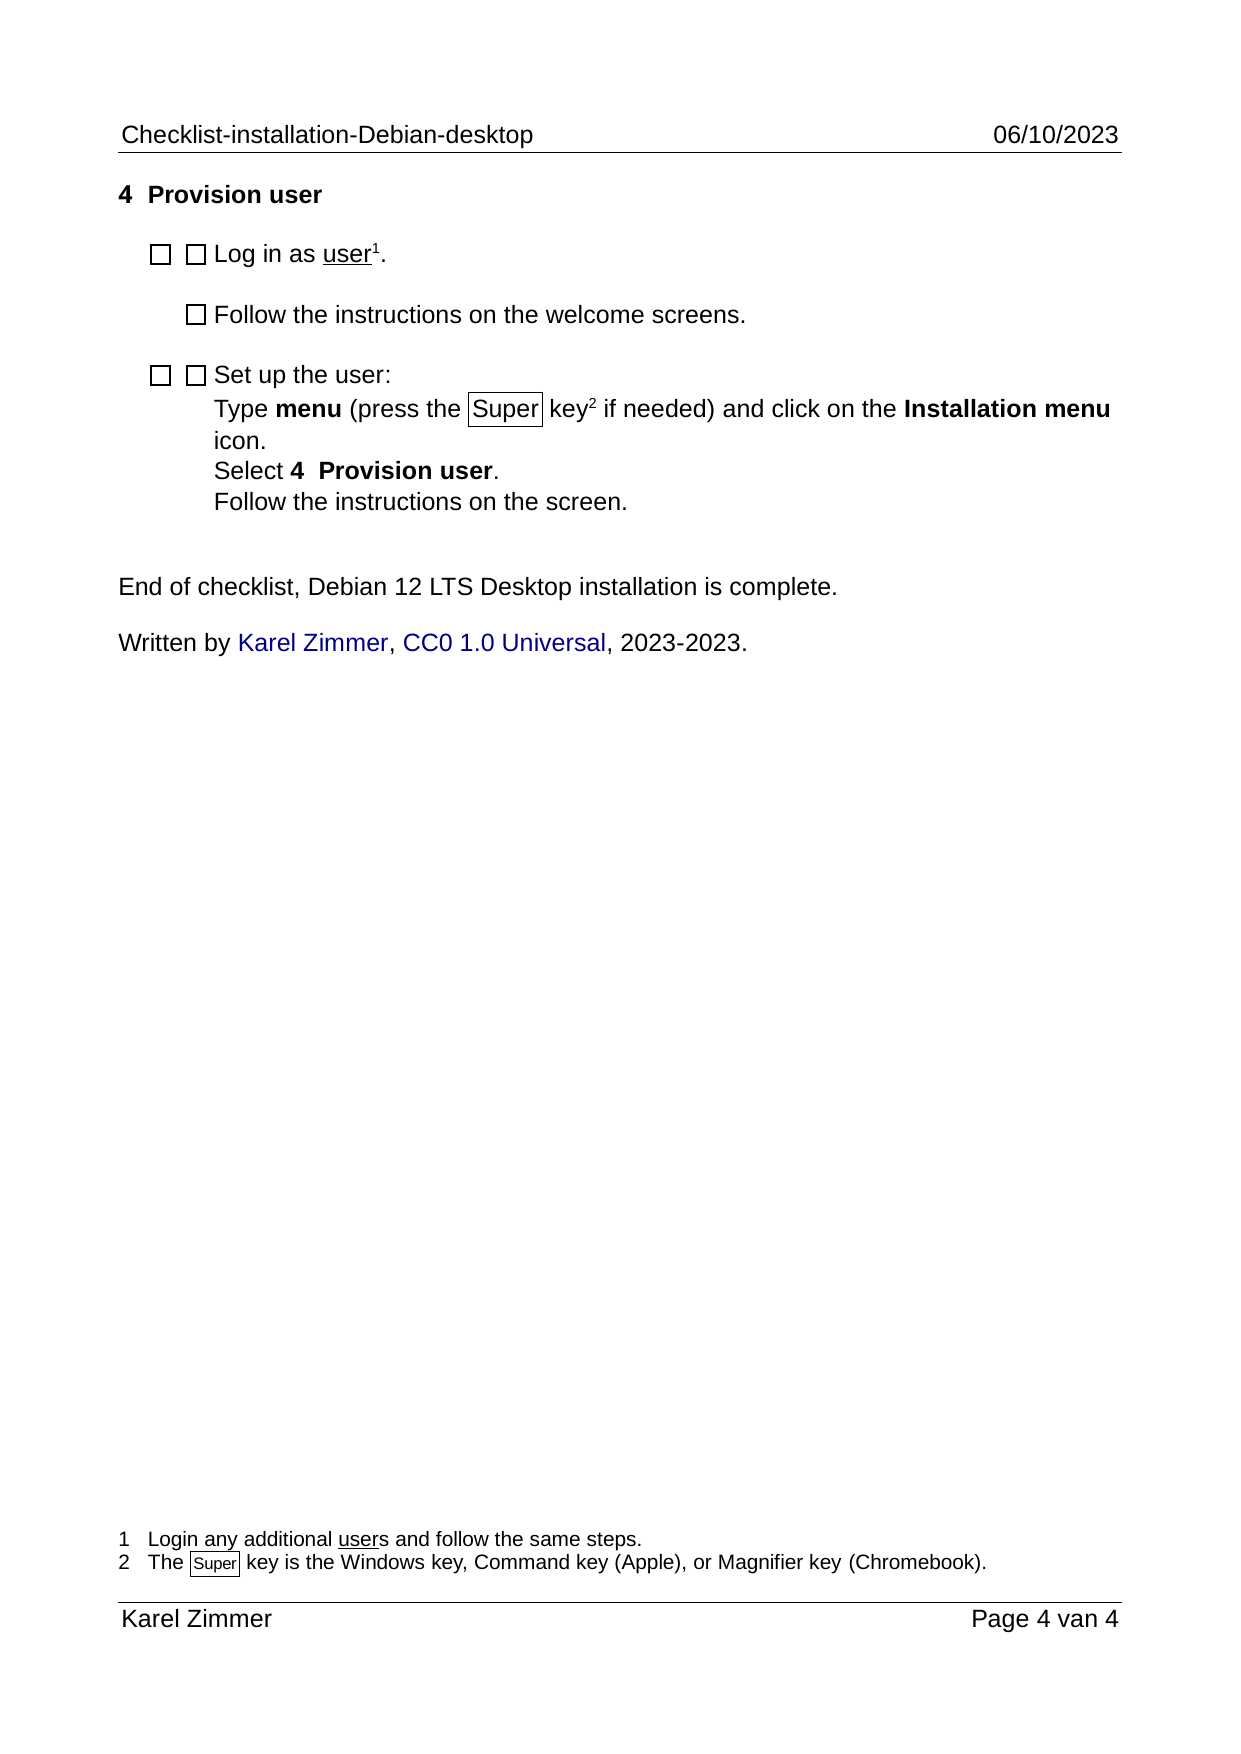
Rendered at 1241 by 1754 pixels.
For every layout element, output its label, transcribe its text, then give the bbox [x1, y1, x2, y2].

table_cell [142, 391, 177, 456]
text End of checklist, Debian 12 LTS Desktop installation is complete. [118, 573, 1122, 601]
table_cell [118, 269, 142, 300]
table_cell [213, 269, 1122, 300]
table_cell [213, 330, 1122, 360]
table_cell Set up the user: [213, 360, 1122, 391]
table_cell [142, 269, 177, 300]
table_cell Select 4 Provision user. [213, 456, 1122, 486]
table_header [142, 239, 177, 269]
table_cell Follow the instructions on the welcome screens. [213, 300, 1122, 330]
table_header [118, 239, 142, 269]
table_cell [118, 486, 142, 517]
table_cell [177, 300, 213, 330]
table_cell [118, 360, 142, 391]
table_cell [177, 330, 213, 360]
table_cell [142, 360, 177, 391]
table_cell [118, 330, 142, 360]
table_cell Follow the instructions on the screen. [213, 486, 1122, 517]
table_cell [177, 360, 213, 391]
table_header Log in as USER. [213, 239, 1122, 269]
table_cell Type menu (press the Super key if needed) and click on the Installation menu icon. [213, 391, 1122, 456]
table_cell [177, 456, 213, 486]
table_cell [142, 300, 177, 330]
table_cell [118, 300, 142, 330]
table_header [177, 239, 213, 269]
table_cell [177, 269, 213, 300]
table_cell [118, 391, 142, 456]
table_cell [118, 456, 142, 486]
table_cell [142, 486, 177, 517]
table_cell [142, 330, 177, 360]
text Written by Karel Zimmer, CC0 1.0 Universal, 2023-2023. [118, 629, 1122, 657]
table_cell [142, 456, 177, 486]
list Provision user [118, 177, 1122, 211]
table_cell [177, 391, 213, 456]
table_cell [177, 486, 213, 517]
